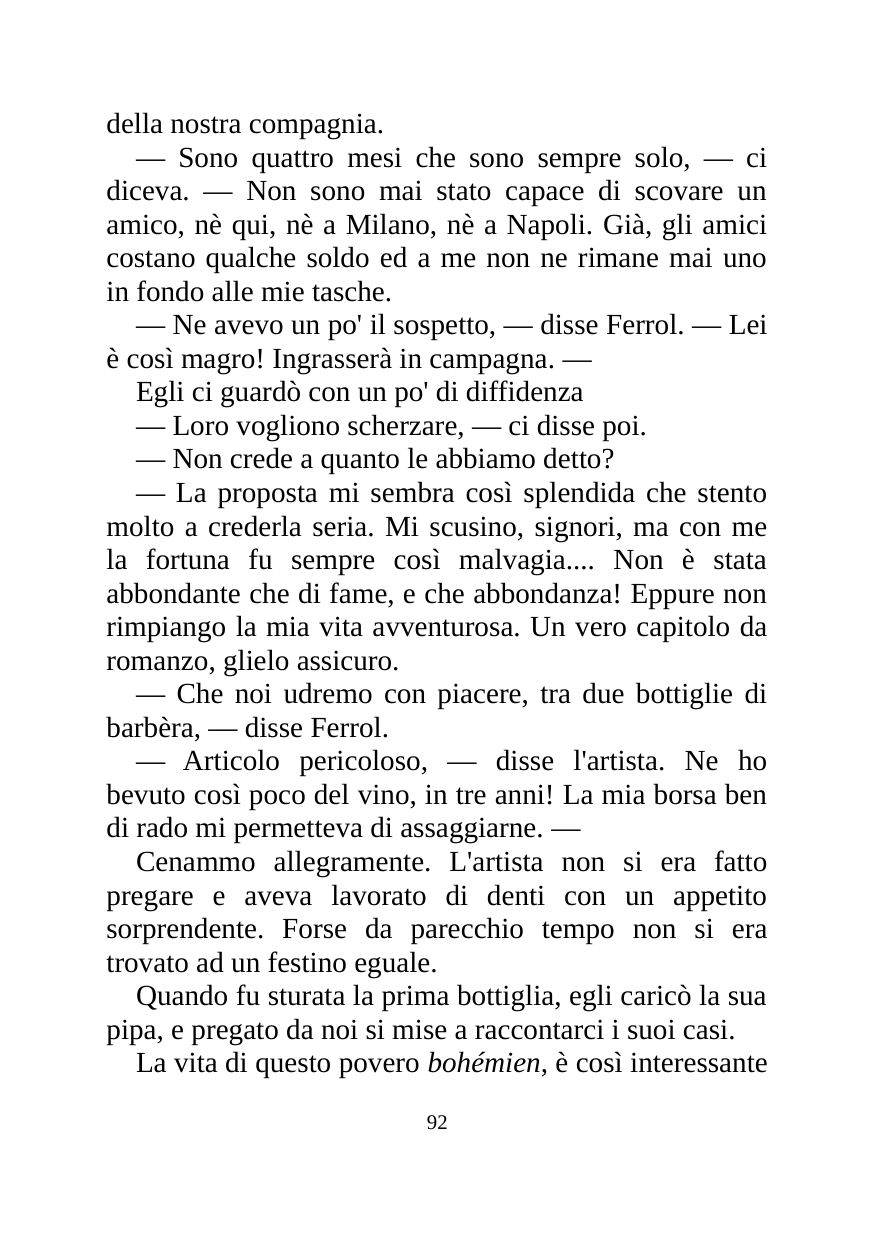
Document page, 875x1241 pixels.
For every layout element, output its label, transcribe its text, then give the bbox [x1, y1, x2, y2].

text Egli ci guardò con un po' di diffidenza [106, 374, 768, 408]
text — Sono quattro mesi che sono sempre solo, — ci diceva. — Non sono mai stato capace di scovare un amico, nè qui, nè a Milano, nè a Napoli. Già, gli amici costano qualche soldo ed a me non ne rimane mai uno in fondo alle mie tasche. [106, 140, 768, 307]
text Cenammo allegramente. L'artista non si era fatto pregare e aveva lavorato di denti con un appetito sorprendente. Forse da parecchio tempo non si era trovato ad un festino eguale. [106, 844, 768, 978]
text della nostra compagnia. [106, 106, 768, 140]
text — Non crede a quanto le abbiamo detto? [106, 442, 768, 475]
text — Ne avevo un po' il sospetto, — disse Ferrol. — Lei è così magro! Ingrasserà in campagna. — [106, 307, 768, 374]
text — Loro vogliono scherzare, — ci disse poi. [106, 408, 768, 442]
text — Che noi udremo con piacere, tra due bottiglie di barbèra, — disse Ferrol. [106, 676, 768, 743]
text Quando fu sturata la prima bottiglia, egli caricò la sua pipa, e pregato da noi si mise a raccontarci i suoi casi. [106, 978, 768, 1045]
text — La proposta mi sembra così splendida che stento molto a crederla seria. Mi scusino, signori, ma con me la fortuna fu sempre così malvagia.... Non è stata abbondante che di fame, e che abbondanza! Eppure non rimpiango la mia vita avventurosa. Un vero capitolo da romanzo, glielo assicuro. [106, 475, 768, 676]
text — Articolo pericoloso, — disse l'artista. Ne ho bevuto così poco del vino, in tre anni! La mia borsa ben di rado mi permetteva di assaggiarne. — [106, 743, 768, 844]
text La vita di questo povero bohémien, è così interessante [106, 1045, 768, 1079]
